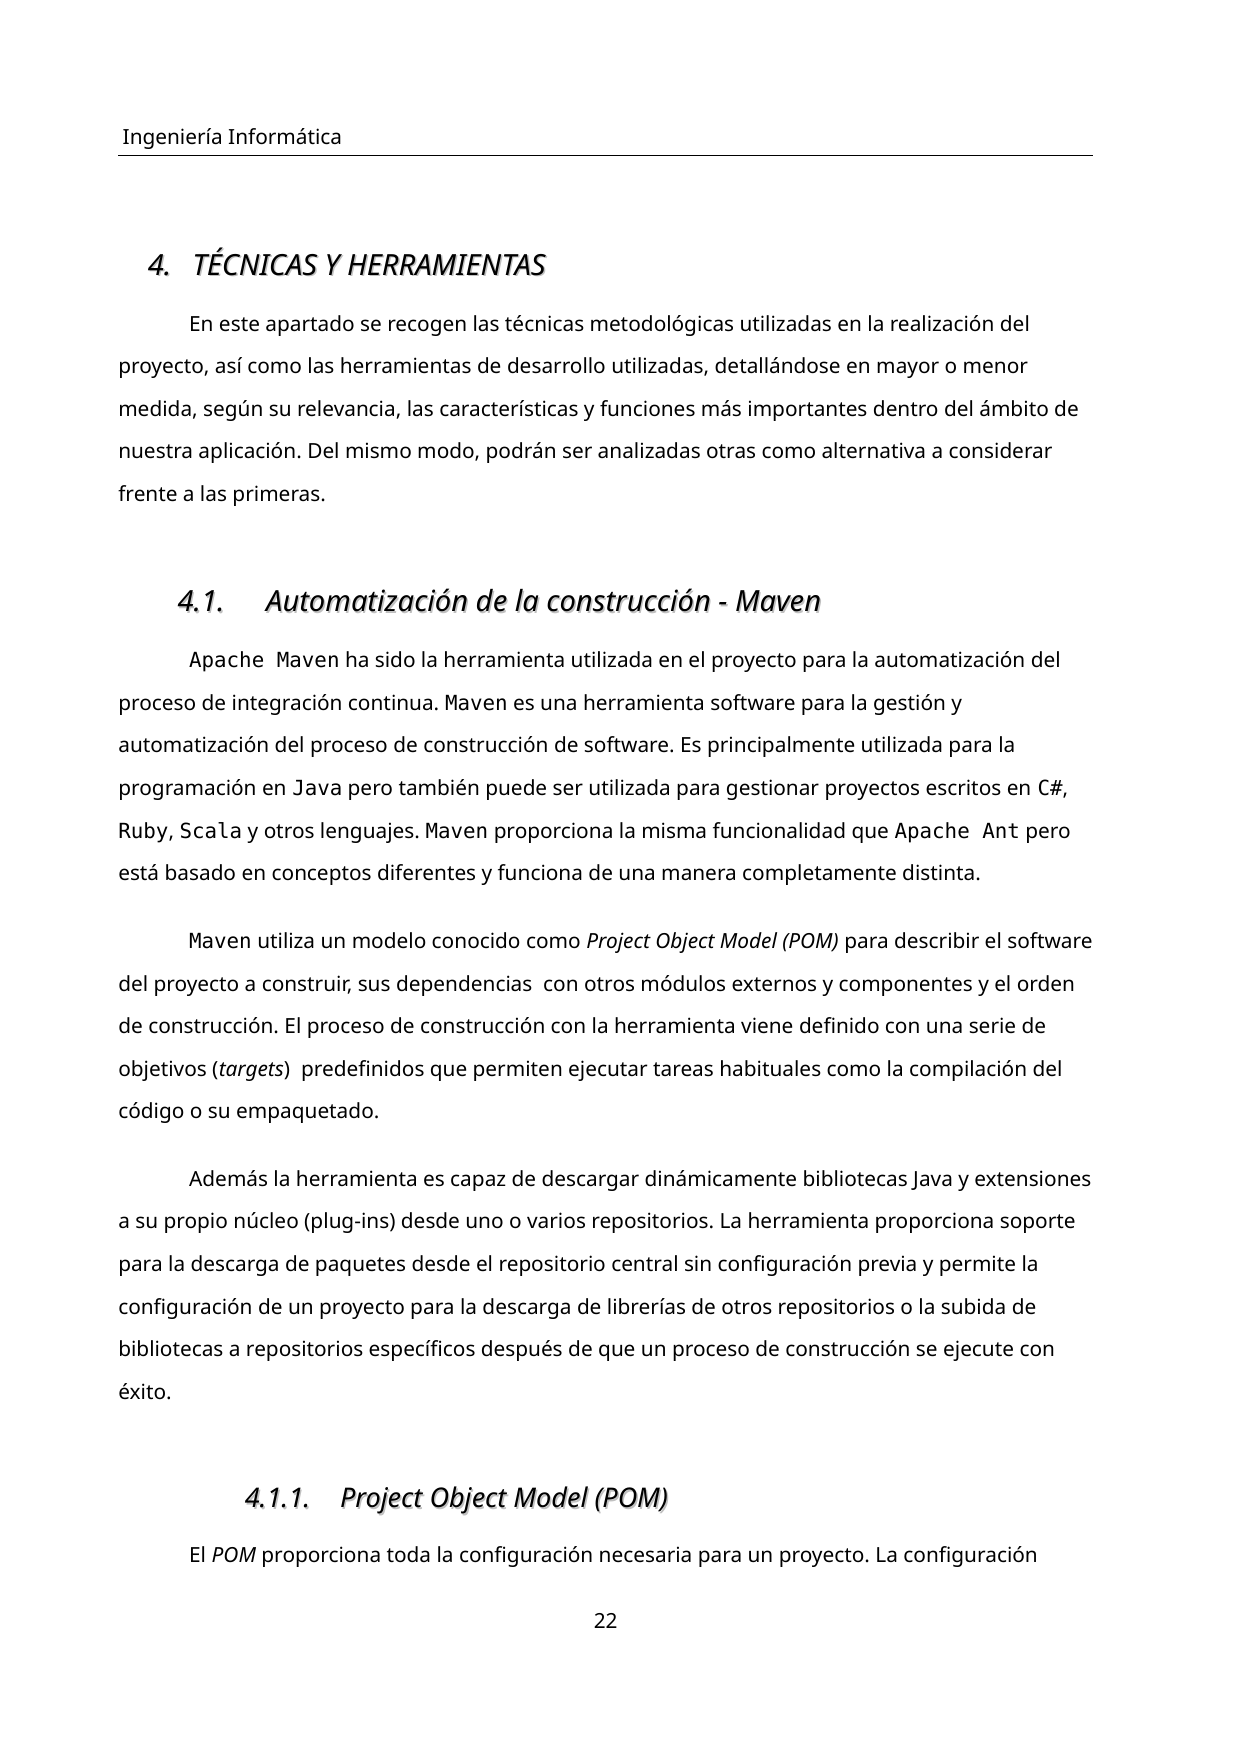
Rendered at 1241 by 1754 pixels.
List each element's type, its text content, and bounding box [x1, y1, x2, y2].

subtitle Project Object Model (POM) [310, 1479, 1093, 1516]
text Maven utiliza un modelo conocido como Project Object Model (POM) para describir el software del proyecto a construir, sus dependencias con otros módulos externos y componentes y el orden de construcción. El proceso de construcción con la herramienta viene definido con una serie de objetivos (targets) predefinidos que permiten ejecutar tareas habituales como la compilación del código o su empaquetado. [118, 926, 1093, 1125]
subtitle Automatización de la construcción - Maven [177, 581, 1093, 620]
text Apache Maven ha sido la herramienta utilizada en el proyecto para la automatización del proceso de integración continua. Maven es una herramienta software para la gestión y automatización del proceso de construcción de software. Es principalmente utilizada para la programación en Java pero también puede ser utilizada para gestionar proyectos escritos en C#, Ruby, Scala y otros lenguajes. Maven proporciona la misma funcionalidad que Apache Ant pero está basado en conceptos diferentes y funciona de una manera completamente distinta. [118, 645, 1093, 887]
text El POM proporciona toda la configuración necesaria para un proyecto. La configuración [118, 1541, 1093, 1569]
text Además la herramienta es capaz de descargar dinámicamente bibliotecas Java y extensiones a su propio núcleo (plug-ins) desde uno o varios repositorios. La herramienta proporciona soporte para la descarga de paquetes desde el repositorio central sin configuración previa y permite la configuración de un proyecto para la descarga de librerías de otros repositorios o la subida de bibliotecas a repositorios específicos después de que un proceso de construcción se ejecute con éxito. [118, 1164, 1093, 1406]
text En este apartado se recogen las técnicas metodológicas utilizadas en la realización del proyecto, así como las herramientas de desarrollo utilizadas, detallándose en mayor o menor medida, según su relevancia, las características y funciones más importantes dentro del ámbito de nuestra aplicación. Del mismo modo, podrán ser analizadas otras como alternativa a considerar frente a las primeras. [118, 309, 1093, 507]
subtitle TÉCNICAS Y HERRAMIENTAS [148, 244, 1093, 284]
